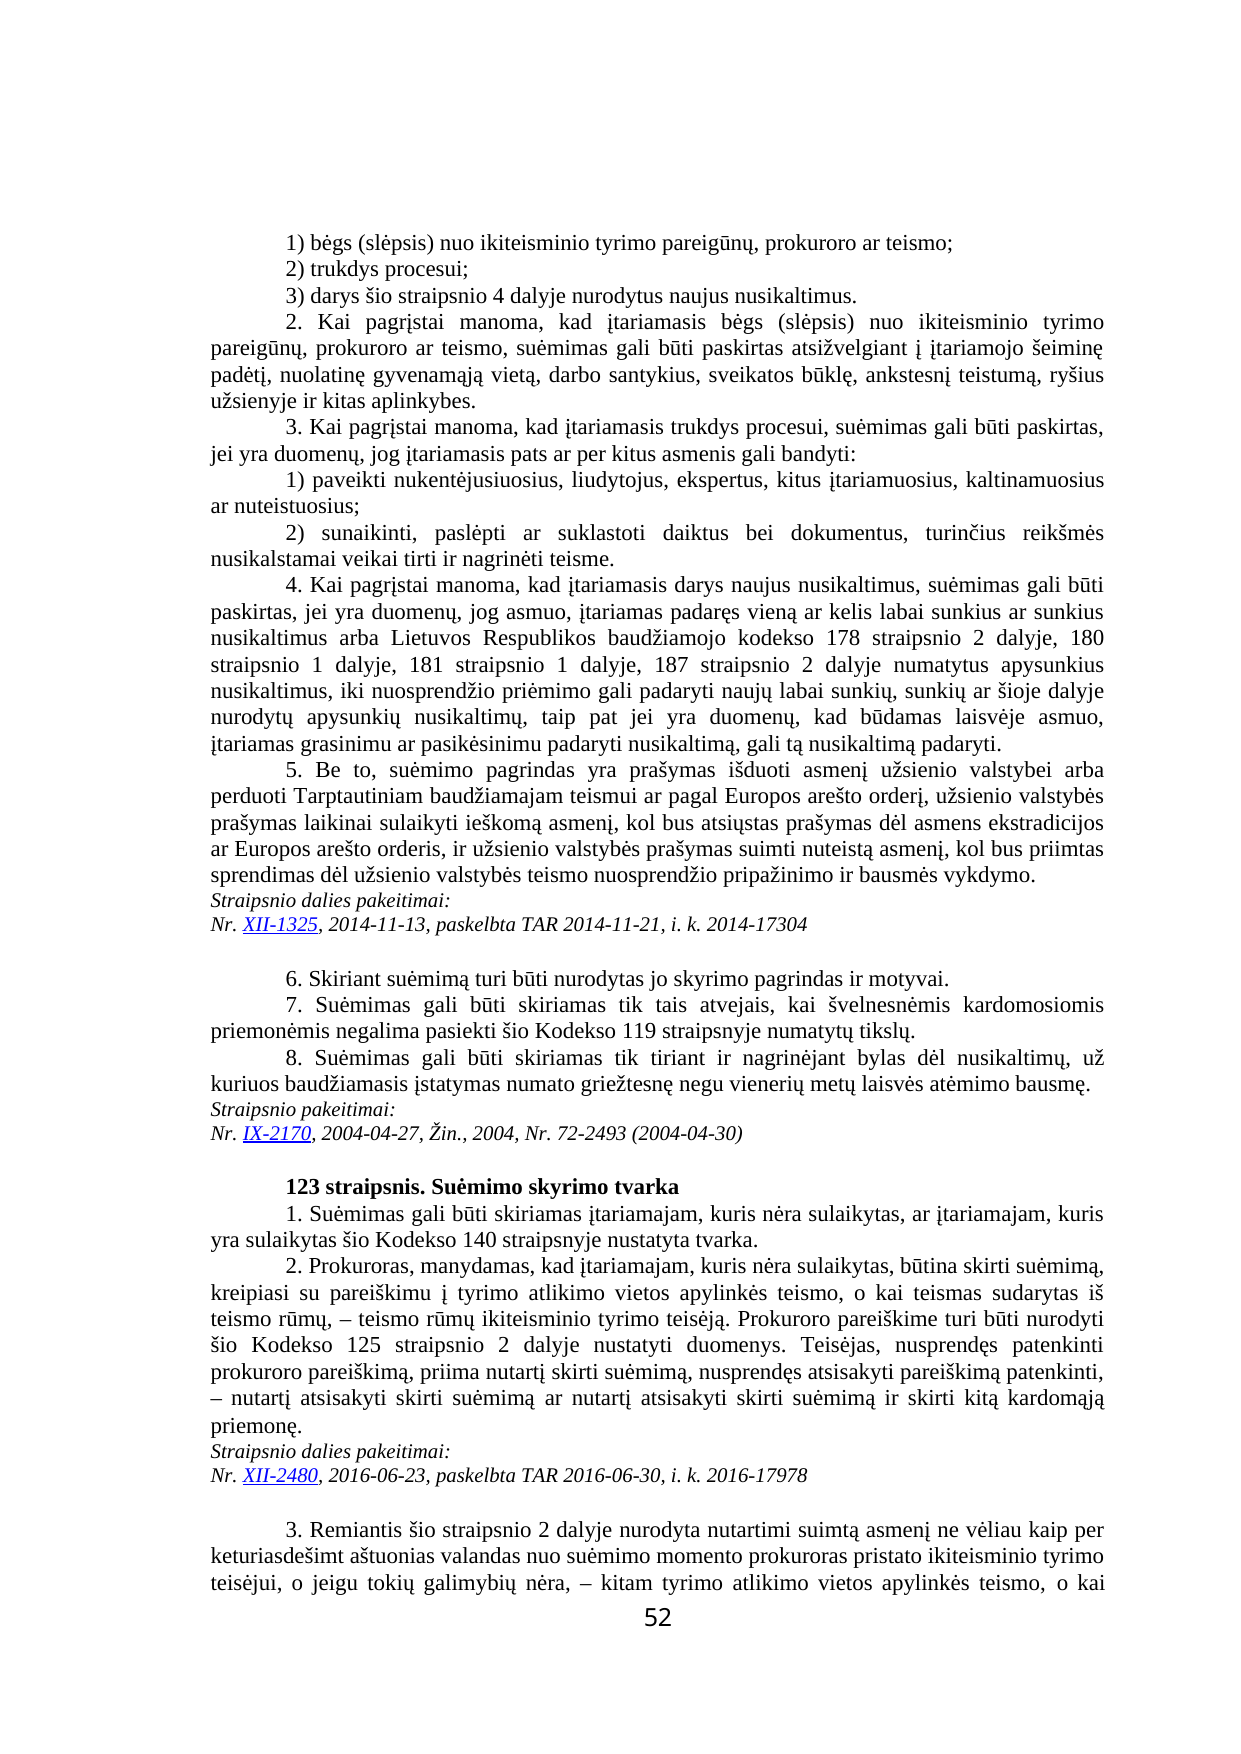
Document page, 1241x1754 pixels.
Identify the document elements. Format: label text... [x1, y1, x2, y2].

text 2) trukdys procesui; [210, 255, 1105, 282]
text 2) sunaikinti, paslėpti ar suklastoti daiktus bei dokumentus, turinčius reikšmės nusikalstamai veikai tirti ir nagrinėti teisme. [210, 519, 1105, 572]
text 123 straipsnis. Suėmimo skyrimo tvarka [210, 1173, 1105, 1200]
text 1) paveikti nukentėjusiuosius, liudytojus, ekspertus, kitus įtariamuosius, kaltinamuosius ar nuteistuosius; [210, 466, 1105, 519]
text Straipsnio dalies pakeitimai: [210, 888, 1105, 912]
text 2. Prokuroras, manydamas, kad įtariamajam, kuris nėra sulaikytas, būtina skirti suėmimą, kreipiasi su pareiškimu į tyrimo atlikimo vietos apylinkės teismo, o kai teismas sudarytas iš teismo rūmų, – teismo rūmų ikiteisminio tyrimo teisėją. Prokuroro pareiškime turi būti nurodyti šio Kodekso 125 straipsnio 2 dalyje nustatyti duomenys. Teisėjas, nusprendęs patenkinti prokuroro pareiškimą, priima nutartį skirti suėmimą, nusprendęs atsisakyti pareiškimą patenkinti, – nutartį atsisakyti skirti suėmimą ar nutartį atsisakyti skirti suėmimą ir skirti kitą kardomąją priemonę. [210, 1252, 1105, 1439]
text Straipsnio dalies pakeitimai: [210, 1439, 1105, 1463]
text 3. Kai pagrįstai manoma, kad įtariamasis trukdys procesui, suėmimas gali būti paskirtas, jei yra duomenų, jog įtariamasis pats ar per kitus asmenis gali bandyti: [210, 413, 1105, 466]
text 1. Suėmimas gali būti skiriamas įtariamajam, kuris nėra sulaikytas, ar įtariamajam, kuris yra sulaikytas šio Kodekso 140 straipsnyje nustatyta tvarka. [210, 1200, 1105, 1252]
text 6. Skiriant suėmimą turi būti nurodytas jo skyrimo pagrindas ir motyvai. [210, 965, 1105, 991]
text Straipsnio pakeitimai: [210, 1096, 1105, 1121]
text Nr. IX-2170, 2004-04-27, Žin., 2004, Nr. 72-2493 (2004-04-30) [210, 1121, 1105, 1144]
text 7. Suėmimas gali būti skiriamas tik tais atvejais, kai švelnesnėmis kardomosiomis priemonėmis negalima pasiekti šio Kodekso 119 straipsnyje numatytų tikslų. [210, 991, 1105, 1044]
text 5. Be to, suėmimo pagrindas yra prašymas išduoti asmenį užsienio valstybei arba perduoti Tarptautiniam baudžiamajam teismui ar pagal Europos arešto orderį, užsienio valstybės prašymas laikinai sulaikyti ieškomą asmenį, kol bus atsiųstas prašymas dėl asmens ekstradicijos ar Europos arešto orderis, ir užsienio valstybės prašymas suimti nuteistą asmenį, kol bus priimtas sprendimas dėl užsienio valstybės teismo nuosprendžio pripažinimo ir bausmės vykdymo. [210, 756, 1105, 888]
text 3. Remiantis šio straipsnio 2 dalyje nurodyta nutartimi suimtą asmenį ne vėliau kaip per keturiasdešimt aštuonias valandas nuo suėmimo momento prokuroras pristato ikiteisminio tyrimo teisėjui, o jeigu tokių galimybių nėra, – kitam tyrimo atlikimo vietos apylinkės teismo, o kai [210, 1516, 1105, 1595]
text 4. Kai pagrįstai manoma, kad įtariamasis darys naujus nusikaltimus, suėmimas gali būti paskirtas, jei yra duomenų, jog asmuo, įtariamas padaręs vieną ar kelis labai sunkius ar sunkius nusikaltimus arba Lietuvos Respublikos baudžiamojo kodekso 178 straipsnio 2 dalyje, 180 straipsnio 1 dalyje, 181 straipsnio 1 dalyje, 187 straipsnio 2 dalyje numatytus apysunkius nusikaltimus, iki nuosprendžio priėmimo gali padaryti naujų labai sunkių, sunkių ar šioje dalyje nurodytų apysunkių nusikaltimų, taip pat jei yra duomenų, kad būdamas laisvėje asmuo, įtariamas grasinimu ar pasikėsinimu padaryti nusikaltimą, gali tą nusikaltimą padaryti. [210, 572, 1105, 756]
text Nr. XII-1325, 2014-11-13, paskelbta TAR 2014-11-21, i. k. 2014-17304 [210, 912, 1105, 936]
text Nr. XII-2480, 2016-06-23, paskelbta TAR 2016-06-30, i. k. 2016-17978 [210, 1463, 1105, 1487]
text 3) darys šio straipsnio 4 dalyje nurodytus naujus nusikaltimus. [210, 282, 1105, 308]
text 2. Kai pagrįstai manoma, kad įtariamasis bėgs (slėpsis) nuo ikiteisminio tyrimo pareigūnų, prokuroro ar teismo, suėmimas gali būti paskirtas atsižvelgiant į įtariamojo šeiminę padėtį, nuolatinę gyvenamąją vietą, darbo santykius, sveikatos būklę, ankstesnį teistumą, ryšius užsienyje ir kitas aplinkybes. [210, 308, 1105, 413]
text 8. Suėmimas gali būti skiriamas tik tiriant ir nagrinėjant bylas dėl nusikaltimų, už kuriuos baudžiamasis įstatymas numato griežtesnę negu vienerių metų laisvės atėmimo bausmę. [210, 1044, 1105, 1096]
text 1) bėgs (slėpsis) nuo ikiteisminio tyrimo pareigūnų, prokuroro ar teismo; [210, 229, 1105, 255]
